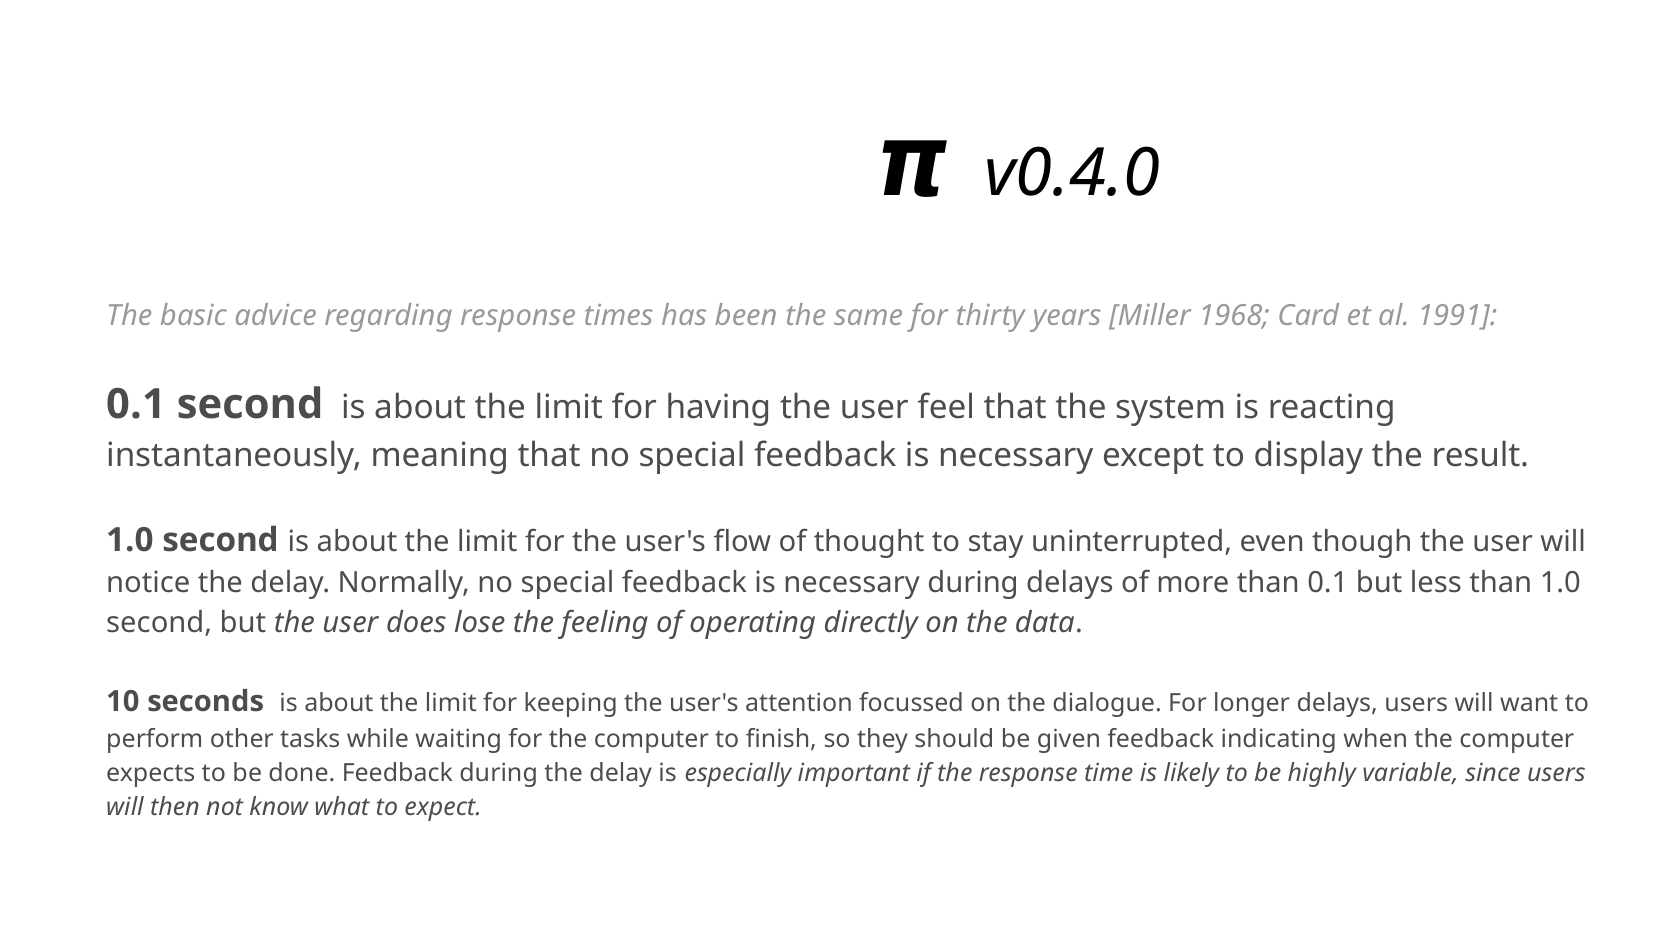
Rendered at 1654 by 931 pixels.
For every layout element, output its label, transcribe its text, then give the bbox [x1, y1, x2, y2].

title π v0.4.0 [755, 82, 1294, 238]
subtitle The basic advice regarding response times has been the same for thirty years [Miller 1968; Card et al. 1991]: 0.1 second is about the limit for having the user feel that the system is reacting instantaneously, meaning that no special feedback is necessary except to display the result. 1.0 second is about the limit for the user's flow of thought to stay uninterrupted, even though the user will notice the delay. Normally, no special feedback is necessary during delays of more than 0.1 but less than 1.0 second, but the user does lose the feeling of operating directly on the data. 10 seconds is about the limit for keeping the user's attention focussed on the dialogue. For longer delays, users will want to perform other tasks while waiting for the computer to finish, so they should be given feedback indicating when the computer expects to be done. Feedback during the delay is especially important if the response time is likely to be highly variable, since users will then not know what to expect. [106, 241, 1595, 876]
